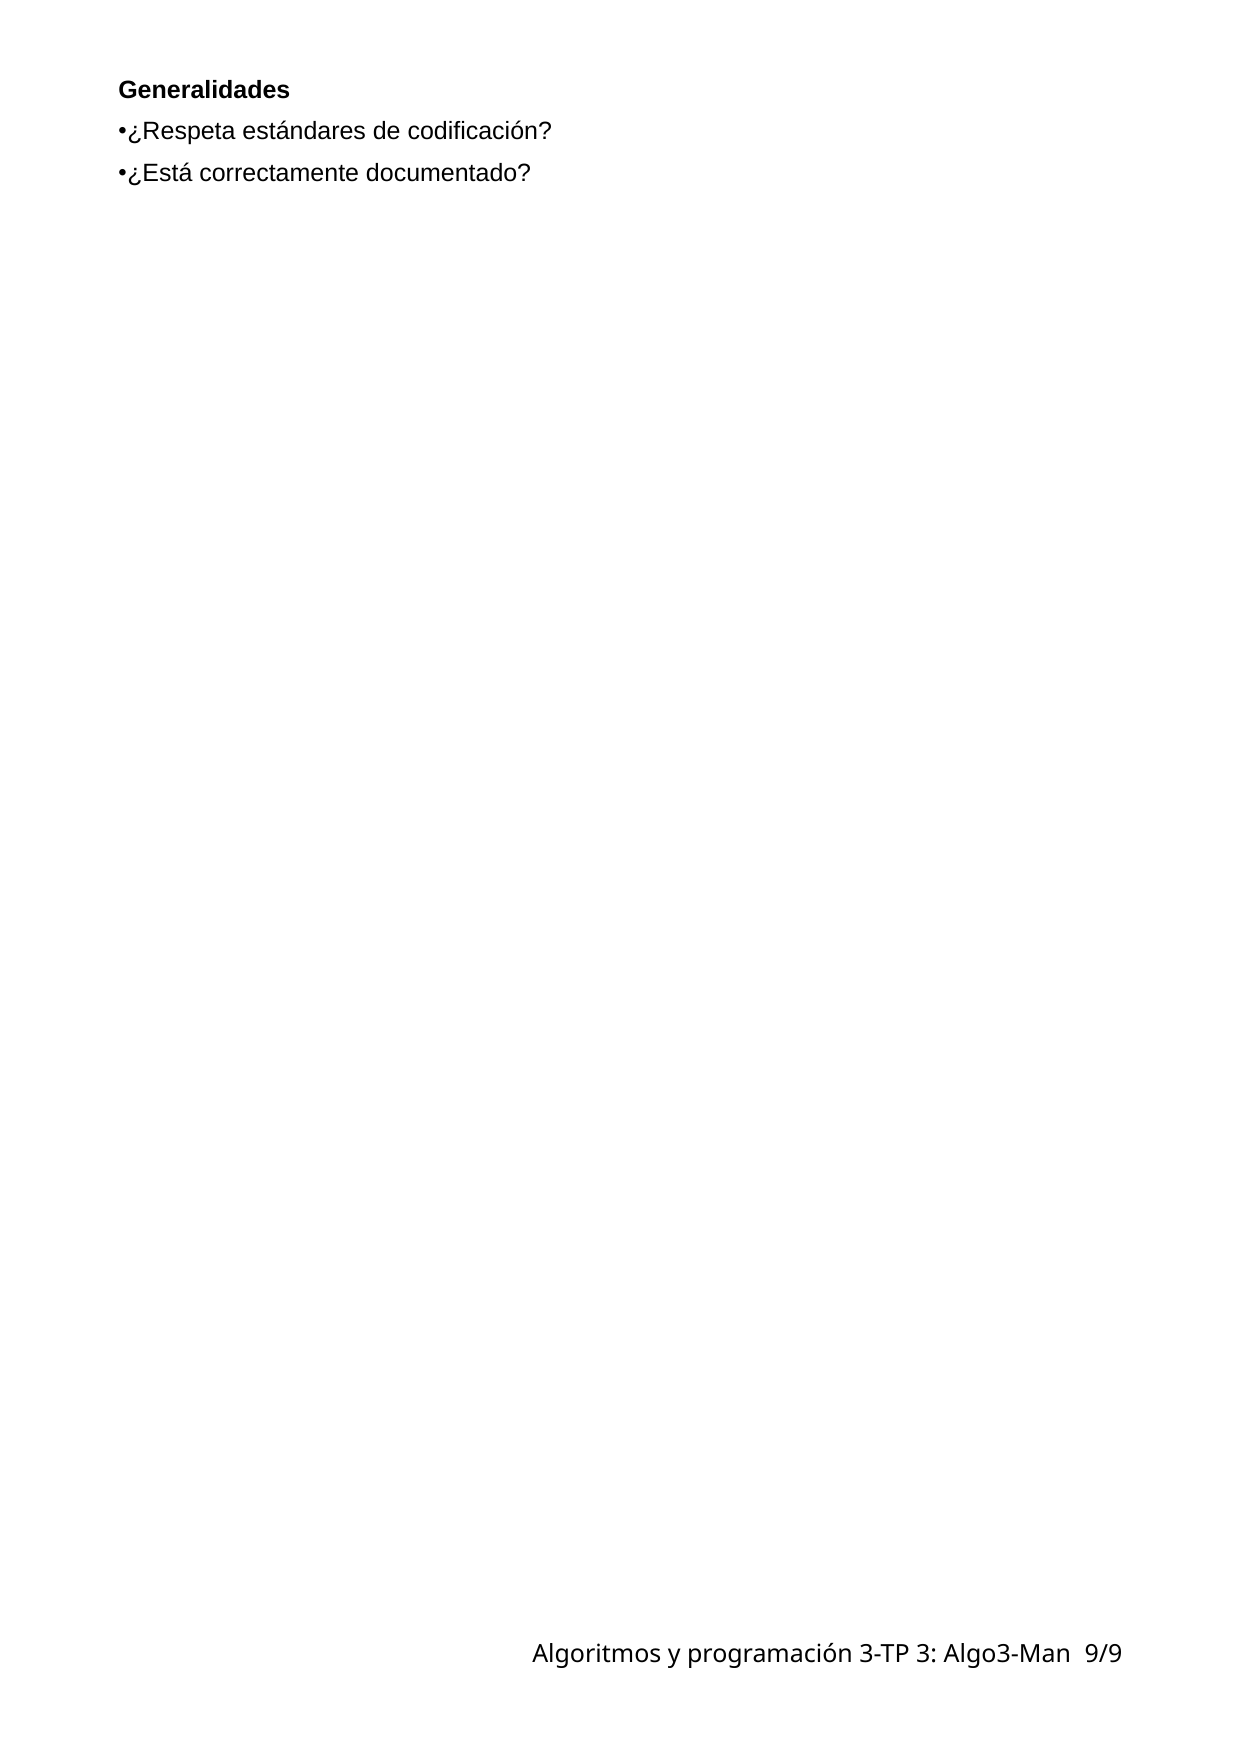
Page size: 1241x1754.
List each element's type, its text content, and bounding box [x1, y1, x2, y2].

list ¿Respeta estándares de codificación? [118, 116, 1122, 145]
list ¿Está correctamente documentado? [118, 158, 1122, 186]
text Generalidades [118, 75, 1122, 104]
